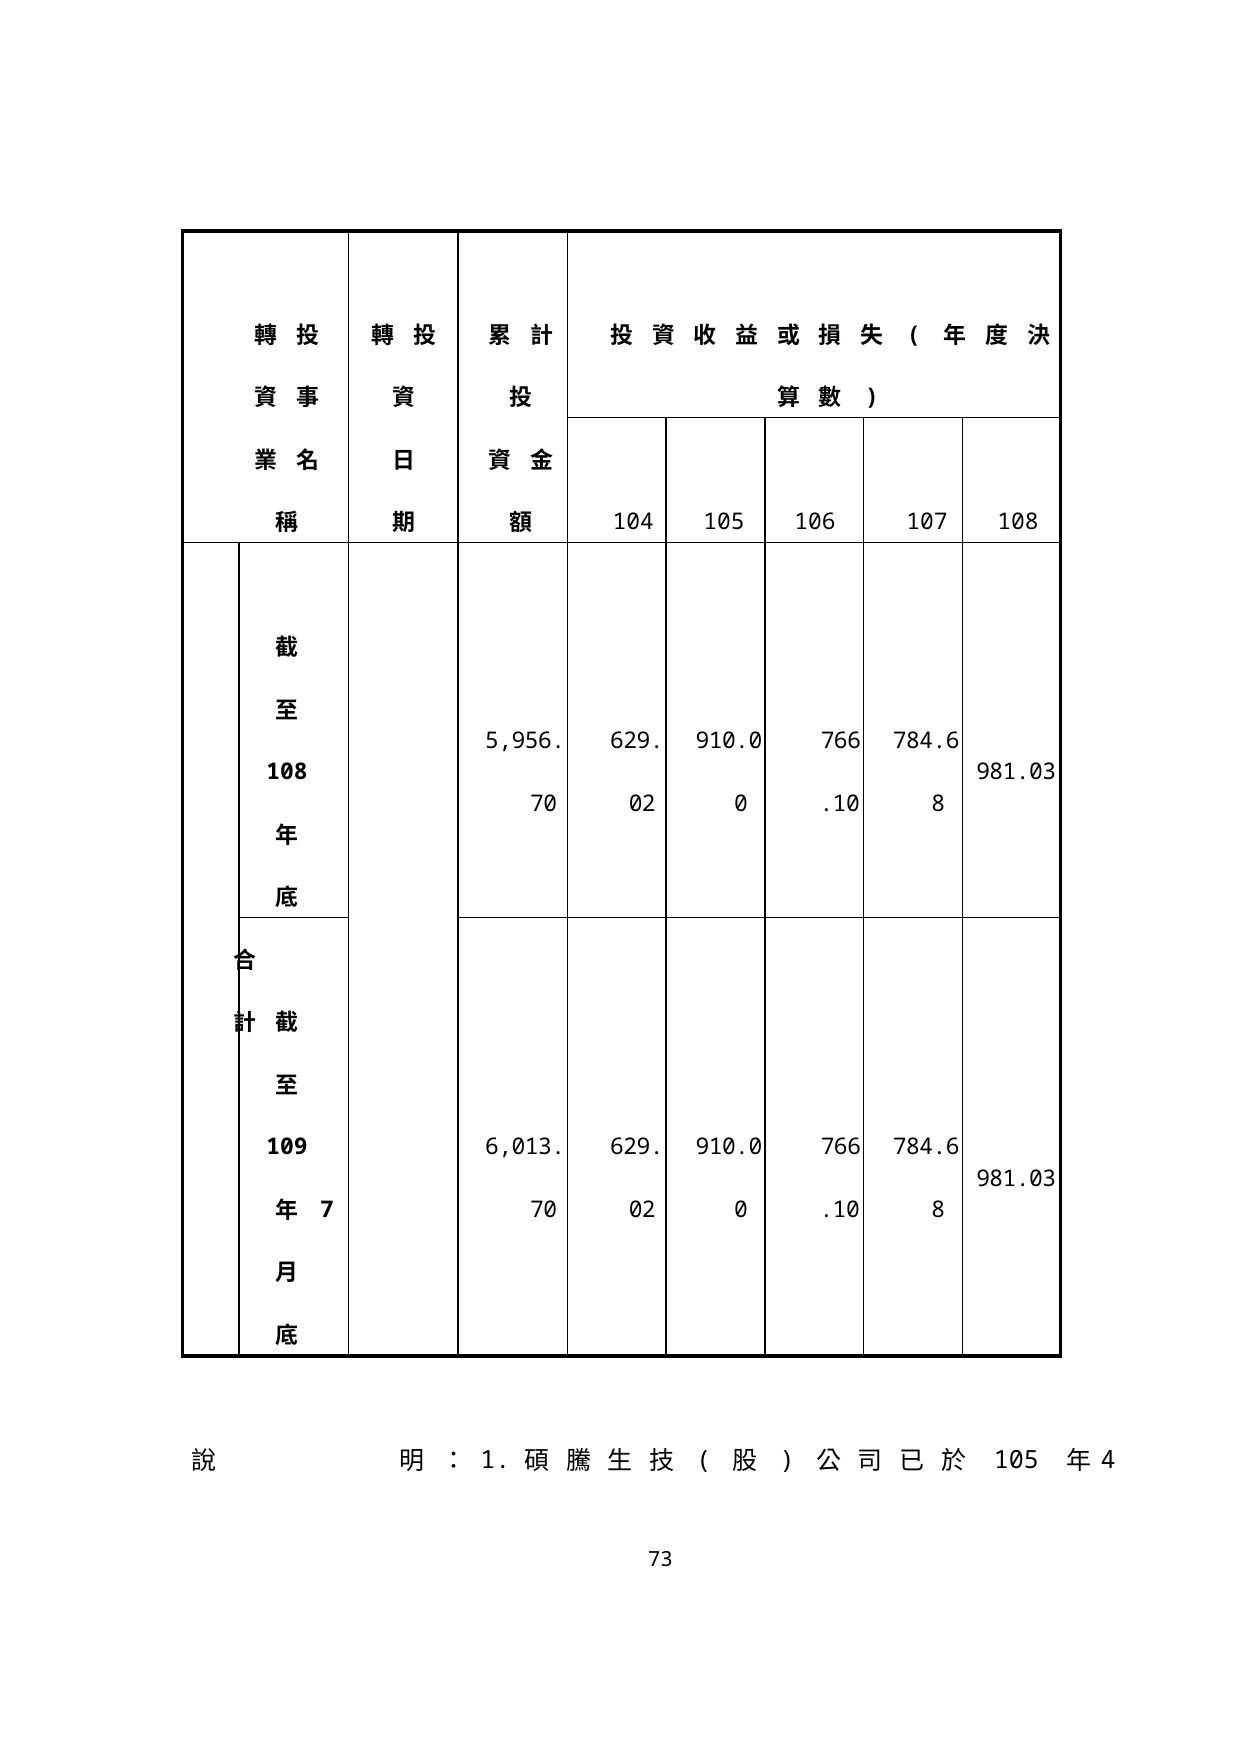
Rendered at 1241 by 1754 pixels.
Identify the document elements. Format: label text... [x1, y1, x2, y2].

table_cell [349, 543, 457, 1354]
table_cell 629.02 [568, 918, 665, 1354]
table_cell 784.68 [864, 543, 962, 917]
table_cell 105 [667, 418, 764, 542]
table_cell 6,013.70 [459, 918, 567, 1354]
table_cell 784.68 [864, 918, 962, 1354]
table_cell 108 [963, 418, 1059, 542]
table_cell 截至109年7月底 [240, 918, 348, 1354]
text 說 明：1.碩騰生技(股)公司已於105年4 [183, 1417, 1117, 1479]
table_header 投資收益或損失(年度決算數) [568, 233, 1059, 417]
table_cell 截至108年底 [240, 543, 348, 917]
table_cell 104 [568, 418, 665, 542]
table_cell 910.00 [667, 918, 764, 1354]
table_cell 106 [766, 418, 863, 542]
table_cell 629.02 [568, 543, 665, 917]
table_cell 5,956.70 [459, 543, 567, 917]
table_header 轉投資 日 期 [349, 233, 457, 542]
table_cell 981.03 [963, 543, 1059, 917]
table_header 累計投 資金額 [459, 233, 567, 542]
table_cell 766.10 [766, 543, 863, 917]
table_cell 合計 [184, 543, 238, 1354]
table_cell 107 [864, 418, 962, 542]
table_cell 910.00 [667, 543, 764, 917]
table_cell 766.10 [766, 918, 863, 1354]
table_cell 981.03 [963, 918, 1059, 1354]
table_header 轉投資事業名稱 [184, 233, 348, 542]
